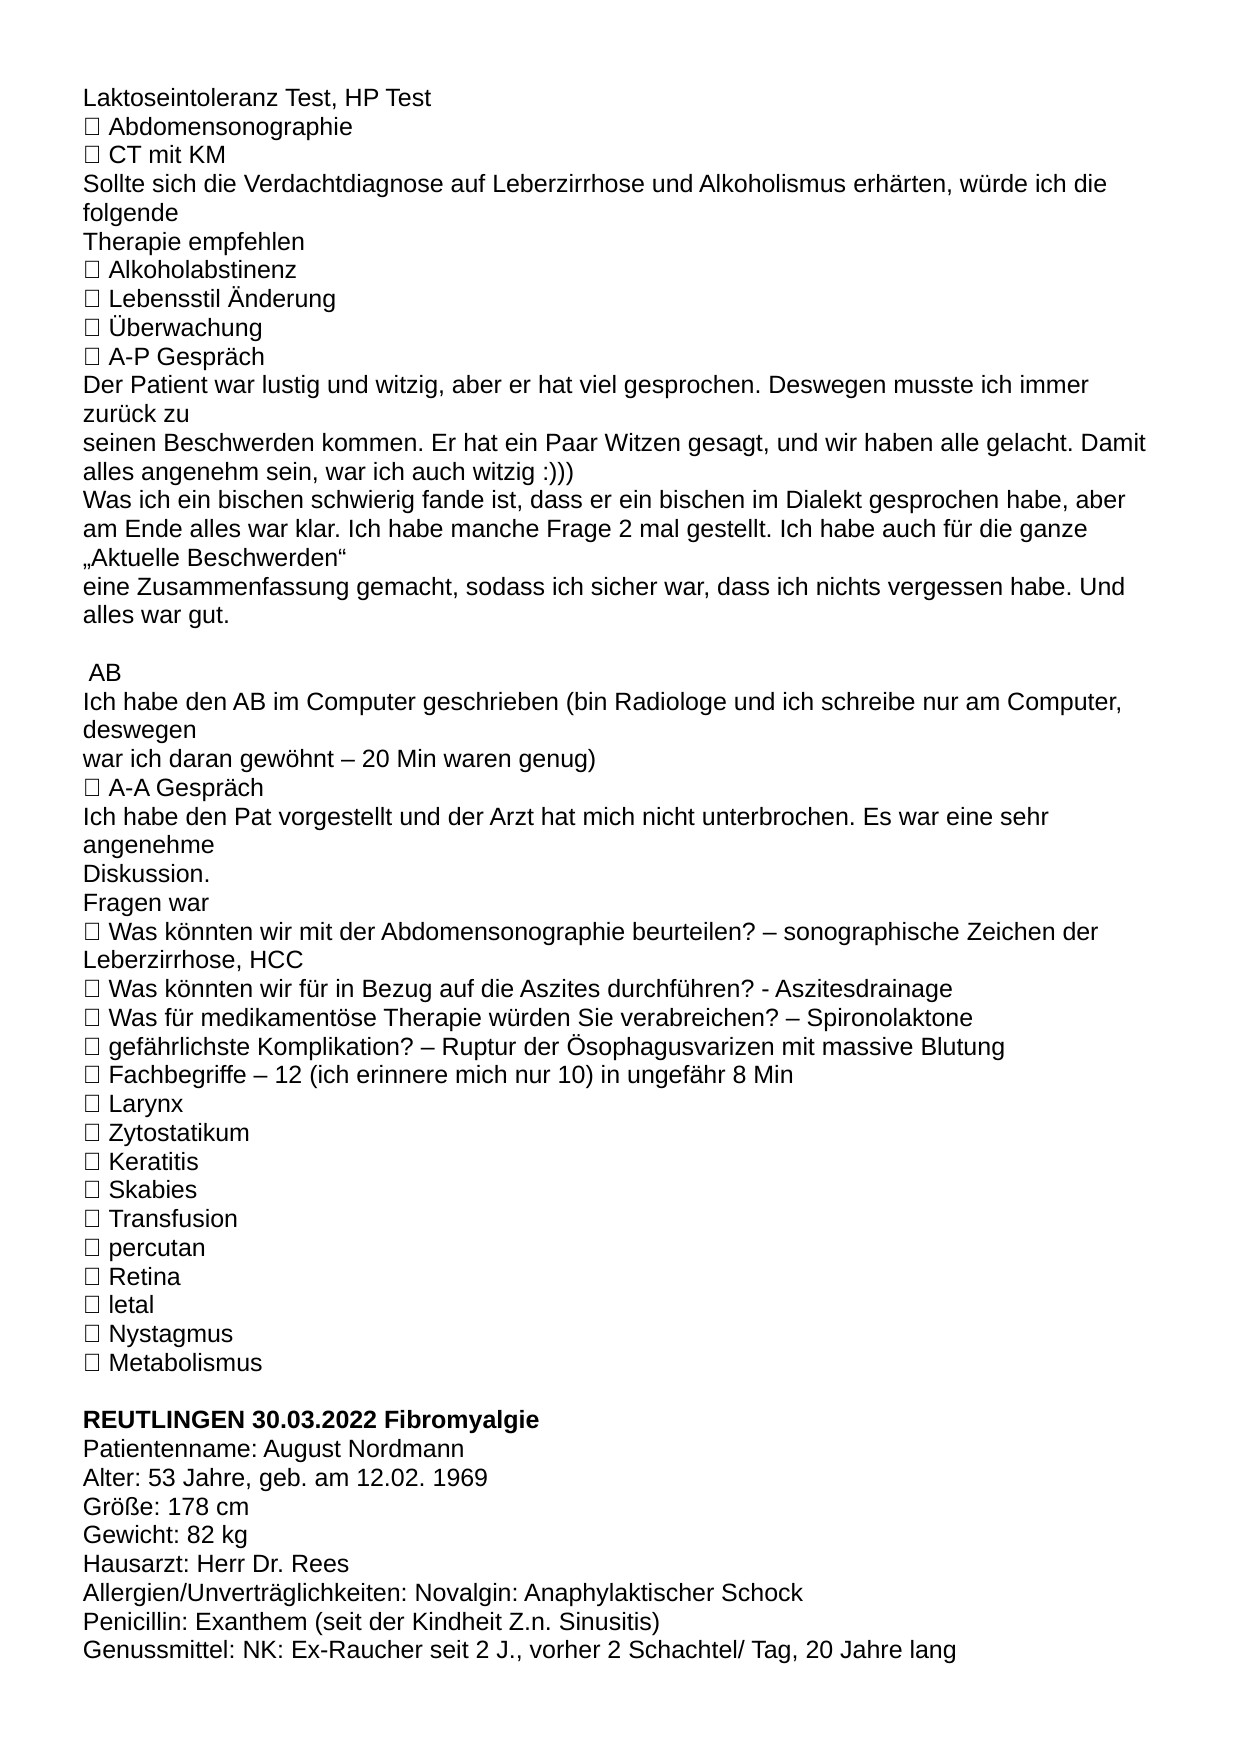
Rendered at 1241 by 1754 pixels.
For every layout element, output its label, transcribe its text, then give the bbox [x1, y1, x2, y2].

text Alter: 53 Jahre, geb. am 12.02. 1969 [83, 1463, 1157, 1491]
text  Was könnten wir für in Bezug auf die Aszites durchführen? - Aszitesdrainage [83, 974, 1157, 1003]
text  Überwachung [83, 313, 1157, 341]
text  Transfusion [83, 1204, 1157, 1233]
text Der Patient war lustig und witzig, aber er hat viel gesprochen. Deswegen musste ich immer zurück zu [83, 370, 1157, 428]
text Hausarzt: Herr Dr. Rees [83, 1549, 1157, 1578]
text Ich habe den Pat vorgestellt und der Arzt hat mich nicht unterbrochen. Es war eine sehr angenehme [83, 801, 1157, 859]
text  Zytostatikum [83, 1118, 1157, 1146]
text AB [83, 658, 1157, 686]
text  Abdomensonographie [83, 111, 1157, 140]
text  gefährlichste Komplikation? – Ruptur der Ösophagusvarizen mit massive Blutung [83, 1031, 1157, 1060]
text  A-A Gespräch [83, 773, 1157, 801]
text Allergien/Unverträglichkeiten: Novalgin: Anaphylaktischer Schock [83, 1578, 1157, 1606]
text Genussmittel: NK: Ex-Raucher seit 2 J., vorher 2 Schachtel/ Tag, 20 Jahre lang [83, 1635, 1157, 1664]
text Diskussion. [83, 859, 1157, 888]
text  Was für medikamentöse Therapie würden Sie verabreichen? – Spironolaktone [83, 1003, 1157, 1031]
text  A-P Gespräch [83, 341, 1157, 370]
text  CT mit KM [83, 140, 1157, 169]
text  Was könnten wir mit der Abdomensonographie beurteilen? – sonographische Zeichen der [83, 916, 1157, 945]
text Was ich ein bischen schwierig fande ist, dass er ein bischen im Dialekt gesprochen habe, aber am Ende alles war klar. Ich habe manche Frage 2 mal gestellt. Ich habe auch für die ganze „Aktuelle Beschwerden“ [83, 485, 1157, 571]
text  Larynx [83, 1089, 1157, 1118]
text Laktoseintoleranz Test, HP Test [83, 83, 1157, 111]
text Ich habe den AB im Computer geschrieben (bin Radiologe und ich schreibe nur am Computer, deswegen [83, 686, 1157, 744]
text war ich daran gewöhnt – 20 Min waren genug) [83, 744, 1157, 773]
text  percutan [83, 1233, 1157, 1261]
text  Retina [83, 1261, 1157, 1290]
text  Metabolismus [83, 1348, 1157, 1376]
text  Alkoholabstinenz [83, 255, 1157, 284]
text Fragen war [83, 888, 1157, 916]
text Leberzirrhose, HCC [83, 945, 1157, 974]
text  Nystagmus [83, 1319, 1157, 1348]
text seinen Beschwerden kommen. Er hat ein Paar Witzen gesagt, und wir haben alle gelacht. Damit alles angenehm sein, war ich auch witzig :))) [83, 428, 1157, 485]
text REUTLINGEN 30.03.2022 Fibromyalgie [83, 1405, 1157, 1434]
text Gewicht: 82 kg [83, 1520, 1157, 1549]
text Sollte sich die Verdachtdiagnose auf Leberzirrhose und Alkoholismus erhärten, würde ich die folgende [83, 169, 1157, 226]
text Penicillin: Exanthem (seit der Kindheit Z.n. Sinusitis) [83, 1606, 1157, 1635]
text Patientenname: August Nordmann [83, 1434, 1157, 1463]
text  letal [83, 1290, 1157, 1319]
text  Lebensstil Änderung [83, 284, 1157, 313]
text eine Zusammenfassung gemacht, sodass ich sicher war, dass ich nichts vergessen habe. Und alles war gut. [83, 571, 1157, 629]
text  Keratitis [83, 1146, 1157, 1175]
text  Skabies [83, 1175, 1157, 1204]
text Größe: 178 cm [83, 1491, 1157, 1520]
text  Fachbegriffe – 12 (ich erinnere mich nur 10) in ungefähr 8 Min [83, 1060, 1157, 1089]
text Therapie empfehlen [83, 226, 1157, 255]
